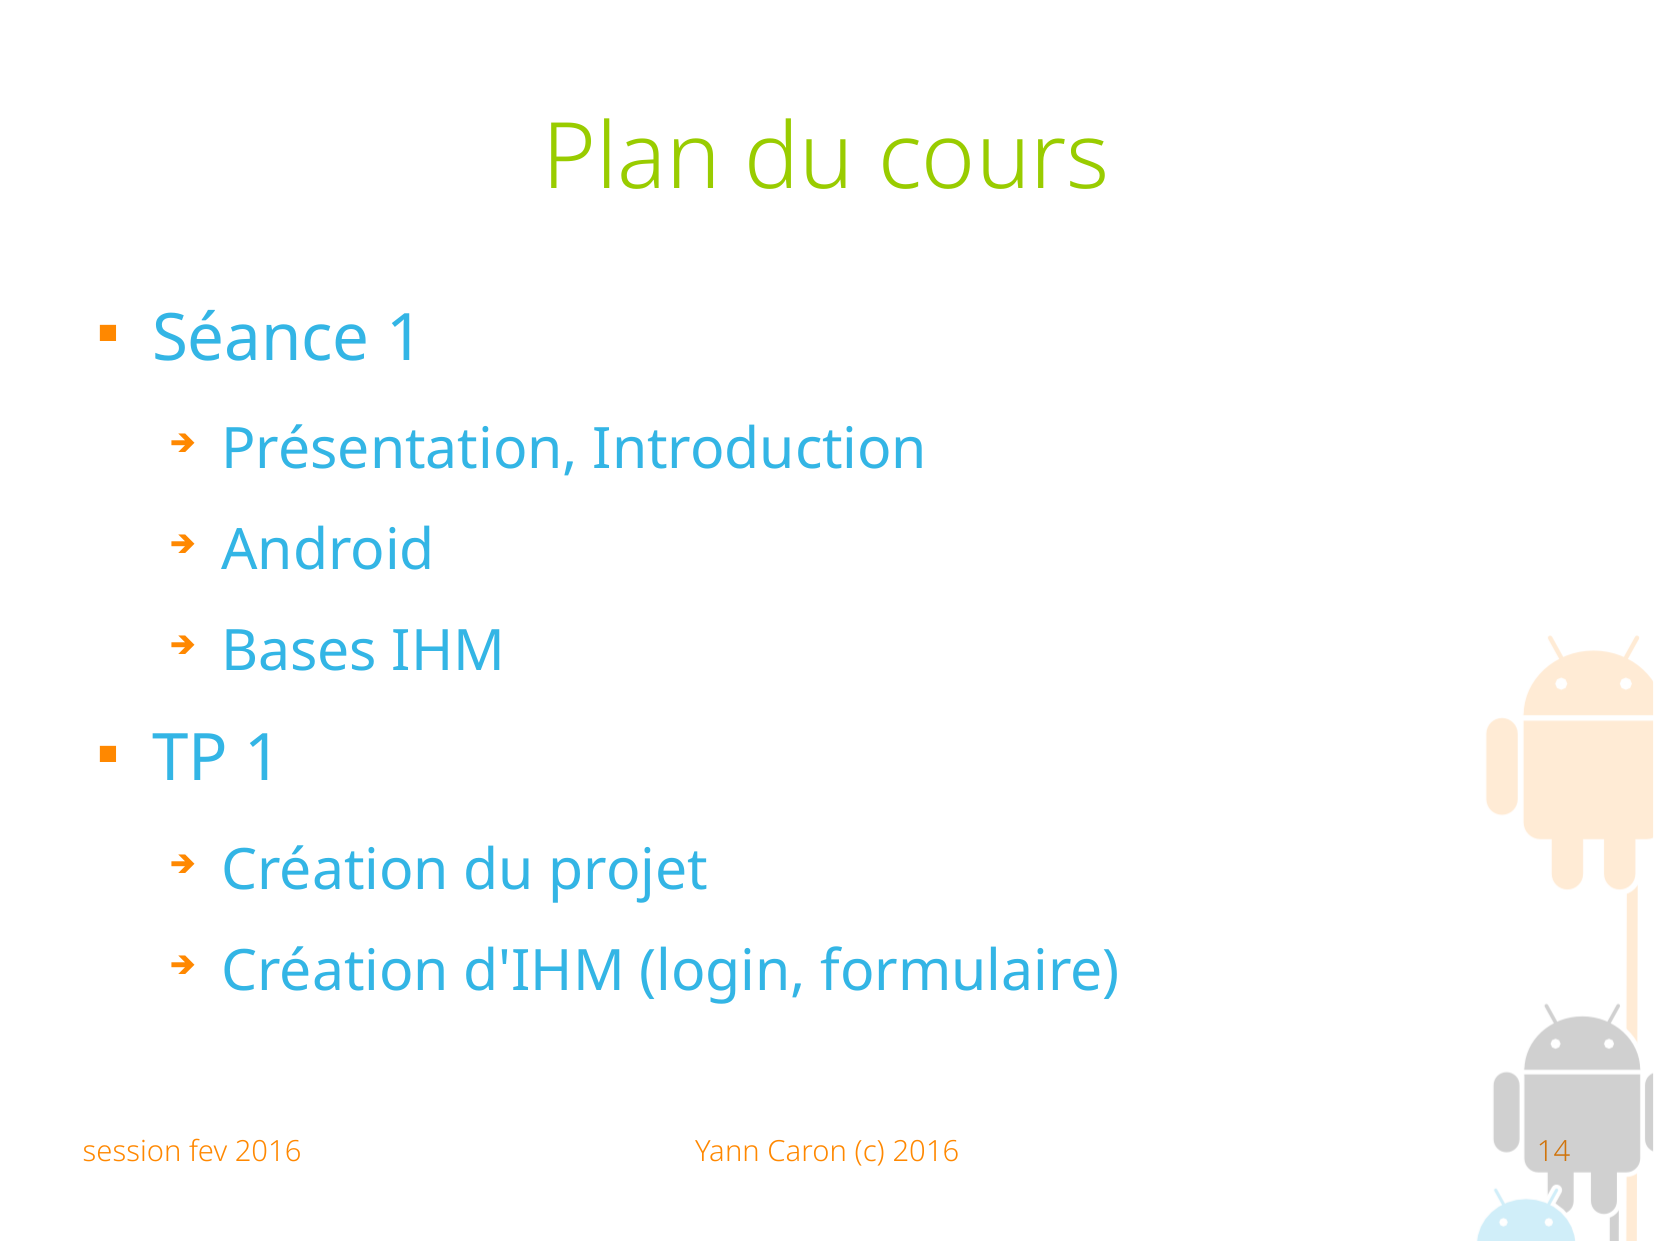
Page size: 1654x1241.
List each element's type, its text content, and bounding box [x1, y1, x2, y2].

title Plan du cours [82, 49, 1571, 257]
list Séance 1 Présentation, Introduction Android Bases IHM TP 1 Création du projet Création d'IHM (login, formulaire) [82, 290, 1571, 1010]
picture [240, 423, 1654, 1241]
